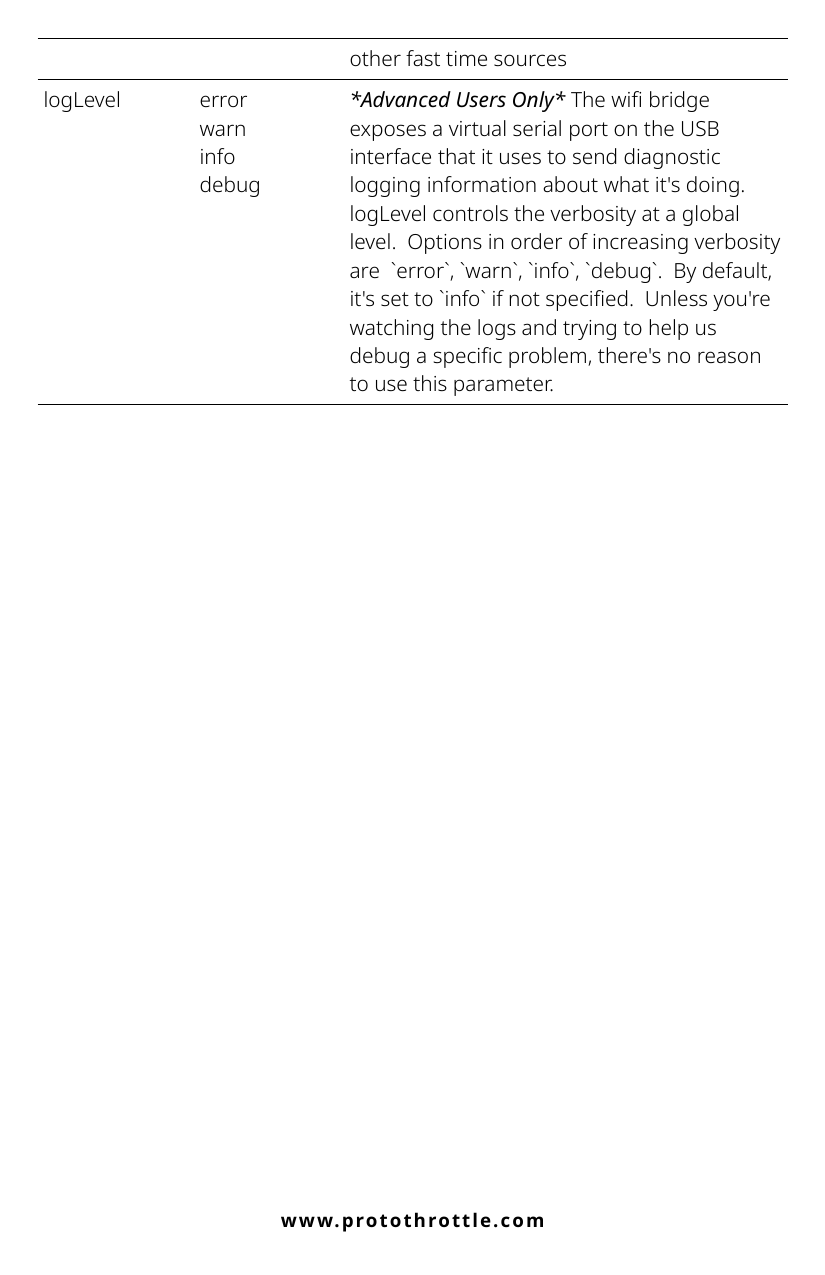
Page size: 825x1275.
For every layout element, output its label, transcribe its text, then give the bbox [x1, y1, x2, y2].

table_cell error warn info debug [194, 80, 344, 404]
table_cell logLevel [38, 80, 194, 404]
table_cell [38, 39, 194, 78]
table_cell other fast time sources [344, 39, 787, 78]
table_cell [194, 39, 344, 78]
table_cell *Advanced Users Only* The wifi bridge exposes a virtual serial port on the USB interface that it uses to send diagnostic logging information about what it's doing. logLevel controls the verbosity at a global level. Options in order of increasing verbosity are `error`, `warn`, `info`, `debug`. By default, it's set to `info` if not specified. Unless you're watching the logs and trying to help us debug a specific problem, there's no reason to use this parameter. [344, 80, 787, 404]
